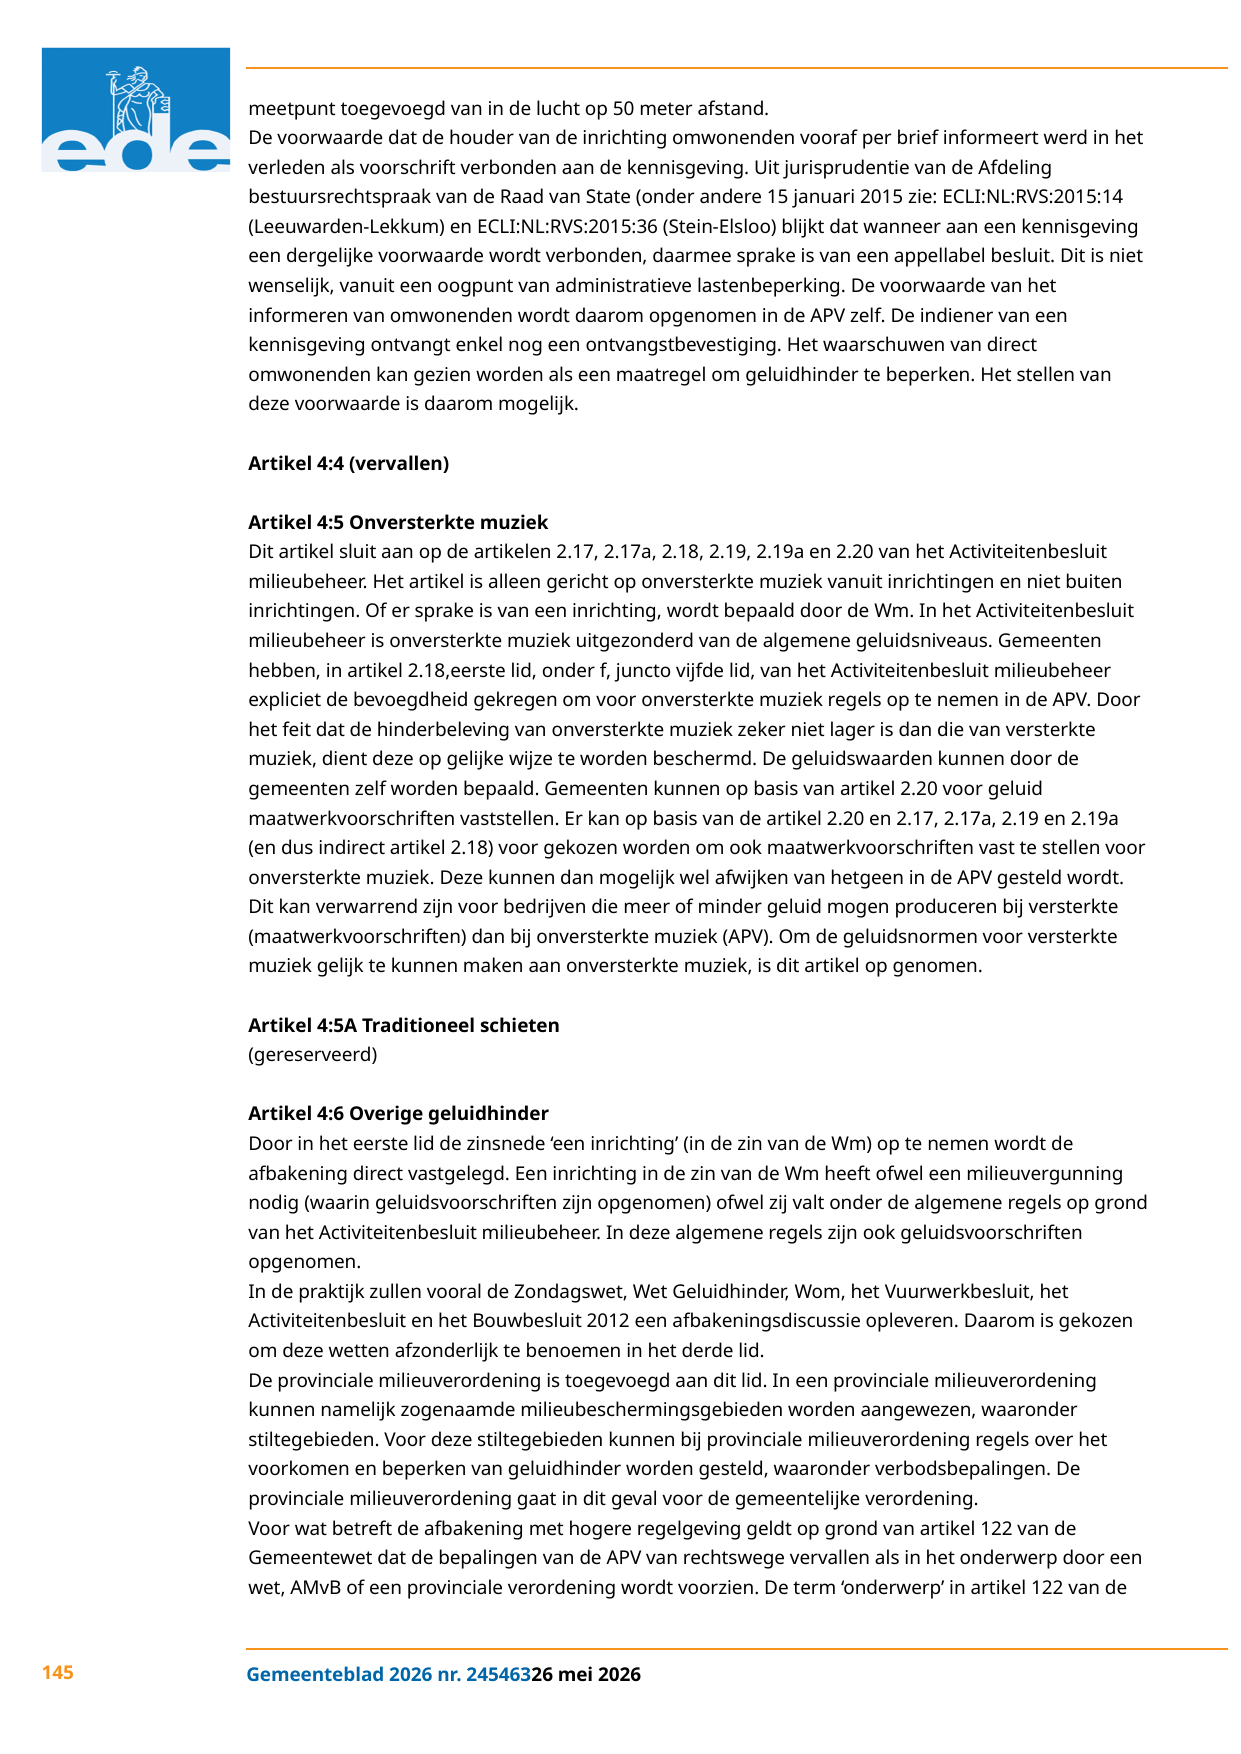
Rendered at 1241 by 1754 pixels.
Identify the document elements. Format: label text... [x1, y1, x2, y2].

text Door in het eerste lid de zinsnede ‘een inrichting’ (in de zin van de Wm) op te nemen wordt de afbakening direct vastgelegd. Een inrichting in de zin van de Wm heeft ofwel een milieuvergunning nodig (waarin geluidsvoorschriften zijn opgenomen) ofwel zij valt onder de algemene regels op grond van het Activiteitenbesluit milieubeheer. In deze algemene regels zijn ook geluidsvoorschriften opgenomen. [248, 1130, 1152, 1274]
picture [41, 47, 231, 172]
text Artikel 4:4 (vervallen) [248, 450, 1152, 476]
text (gereserveerd) [248, 1041, 1152, 1067]
text Artikel 4:5 Onversterkte muziek [248, 509, 1152, 535]
text Voor wat betreft de afbakening met hogere regelgeving geldt op grond van artikel 122 van de Gemeentewet dat de bepalingen van de APV van rechtswege vervallen als in het onderwerp door een wet, AMvB of een provinciale verordening wordt voorzien. De term ‘onderwerp’ in artikel 122 van de [248, 1515, 1152, 1600]
text Artikel 4:5A Traditioneel schieten [248, 1012, 1152, 1038]
text De provinciale milieuverordening is toegevoegd aan dit lid. In een provinciale milieuverordening kunnen namelijk zogenaamde milieubeschermingsgebieden worden aangewezen, waaronder stiltegebieden. Voor deze stiltegebieden kunnen bij provinciale milieuverordening regels over het voorkomen en beperken van geluidhinder worden gesteld, waaronder verbodsbepalingen. De provinciale milieuverordening gaat in dit geval voor de gemeentelijke verordening. [248, 1367, 1152, 1511]
text Dit artikel sluit aan op de artikelen 2.17, 2.17a, 2.18, 2.19, 2.19a en 2.20 van het Activiteitenbesluit milieubeheer. Het artikel is alleen gericht op onversterkte muziek vanuit inrichtingen en niet buiten inrichtingen. Of er sprake is van een inrichting, wordt bepaald door de Wm. In het Activiteitenbesluit milieubeheer is onversterkte muziek uitgezonderd van de algemene geluidsniveaus. Gemeenten hebben, in artikel 2.18,eerste lid, onder f, juncto vijfde lid, van het Activiteitenbesluit milieubeheer expliciet de bevoegdheid gekregen om voor onversterkte muziek regels op te nemen in de APV. Door het feit dat de hinderbeleving van onversterkte muziek zeker niet lager is dan die van versterkte muziek, dient deze op gelijke wijze te worden beschermd. De geluidswaarden kunnen door de gemeenten zelf worden bepaald. Gemeenten kunnen op basis van artikel 2.20 voor geluid maatwerkvoorschriften vaststellen. Er kan op basis van de artikel 2.20 en 2.17, 2.17a, 2.19 en 2.19a (en dus indirect artikel 2.18) voor gekozen worden om ook maatwerkvoorschriften vast te stellen voor onversterkte muziek. Deze kunnen dan mogelijk wel afwijken van hetgeen in de APV gesteld wordt. Dit kan verwarrend zijn voor bedrijven die meer of minder geluid mogen produceren bij versterkte (maatwerkvoorschriften) dan bij onversterkte muziek (APV). Om de geluidsnormen voor versterkte muziek gelijk te kunnen maken aan onversterkte muziek, is dit artikel op genomen. [248, 538, 1152, 978]
text De voorwaarde dat de houder van de inrichting omwonenden vooraf per brief informeert werd in het verleden als voorschrift verbonden aan de kennisgeving. Uit jurisprudentie van de Afdeling bestuursrechtspraak van de Raad van State (onder andere 15 januari 2015 zie: ECLI:NL:RVS:2015:14 (Leeuwarden-Lekkum) en ECLI:NL:RVS:2015:36 (Stein-Elsloo) blijkt dat wanneer aan een kennisgeving een dergelijke voorwaarde wordt verbonden, daarmee sprake is van een appellabel besluit. Dit is niet wenselijk, vanuit een oogpunt van administratieve lastenbeperking. De voorwaarde van het informeren van omwonenden wordt daarom opgenomen in de APV zelf. De indiener van een kennisgeving ontvangt enkel nog een ontvangstbevestiging. Het waarschuwen van direct omwonenden kan gezien worden als een maatregel om geluidhinder te beperken. Het stellen van deze voorwaarde is daarom mogelijk. [248, 124, 1152, 416]
text Artikel 4:6 Overige geluidhinder [248, 1101, 1152, 1126]
text meetpunt toegevoegd van in de lucht op 50 meter afstand. [248, 95, 1152, 121]
text In de praktijk zullen vooral de Zondagswet, Wet Geluidhinder, Wom, het Vuurwerkbesluit, het Activiteitenbesluit en het Bouwbesluit 2012 een afbakeningsdiscussie opleveren. Daarom is gekozen om deze wetten afzonderlijk te benoemen in het derde lid. [248, 1278, 1152, 1363]
